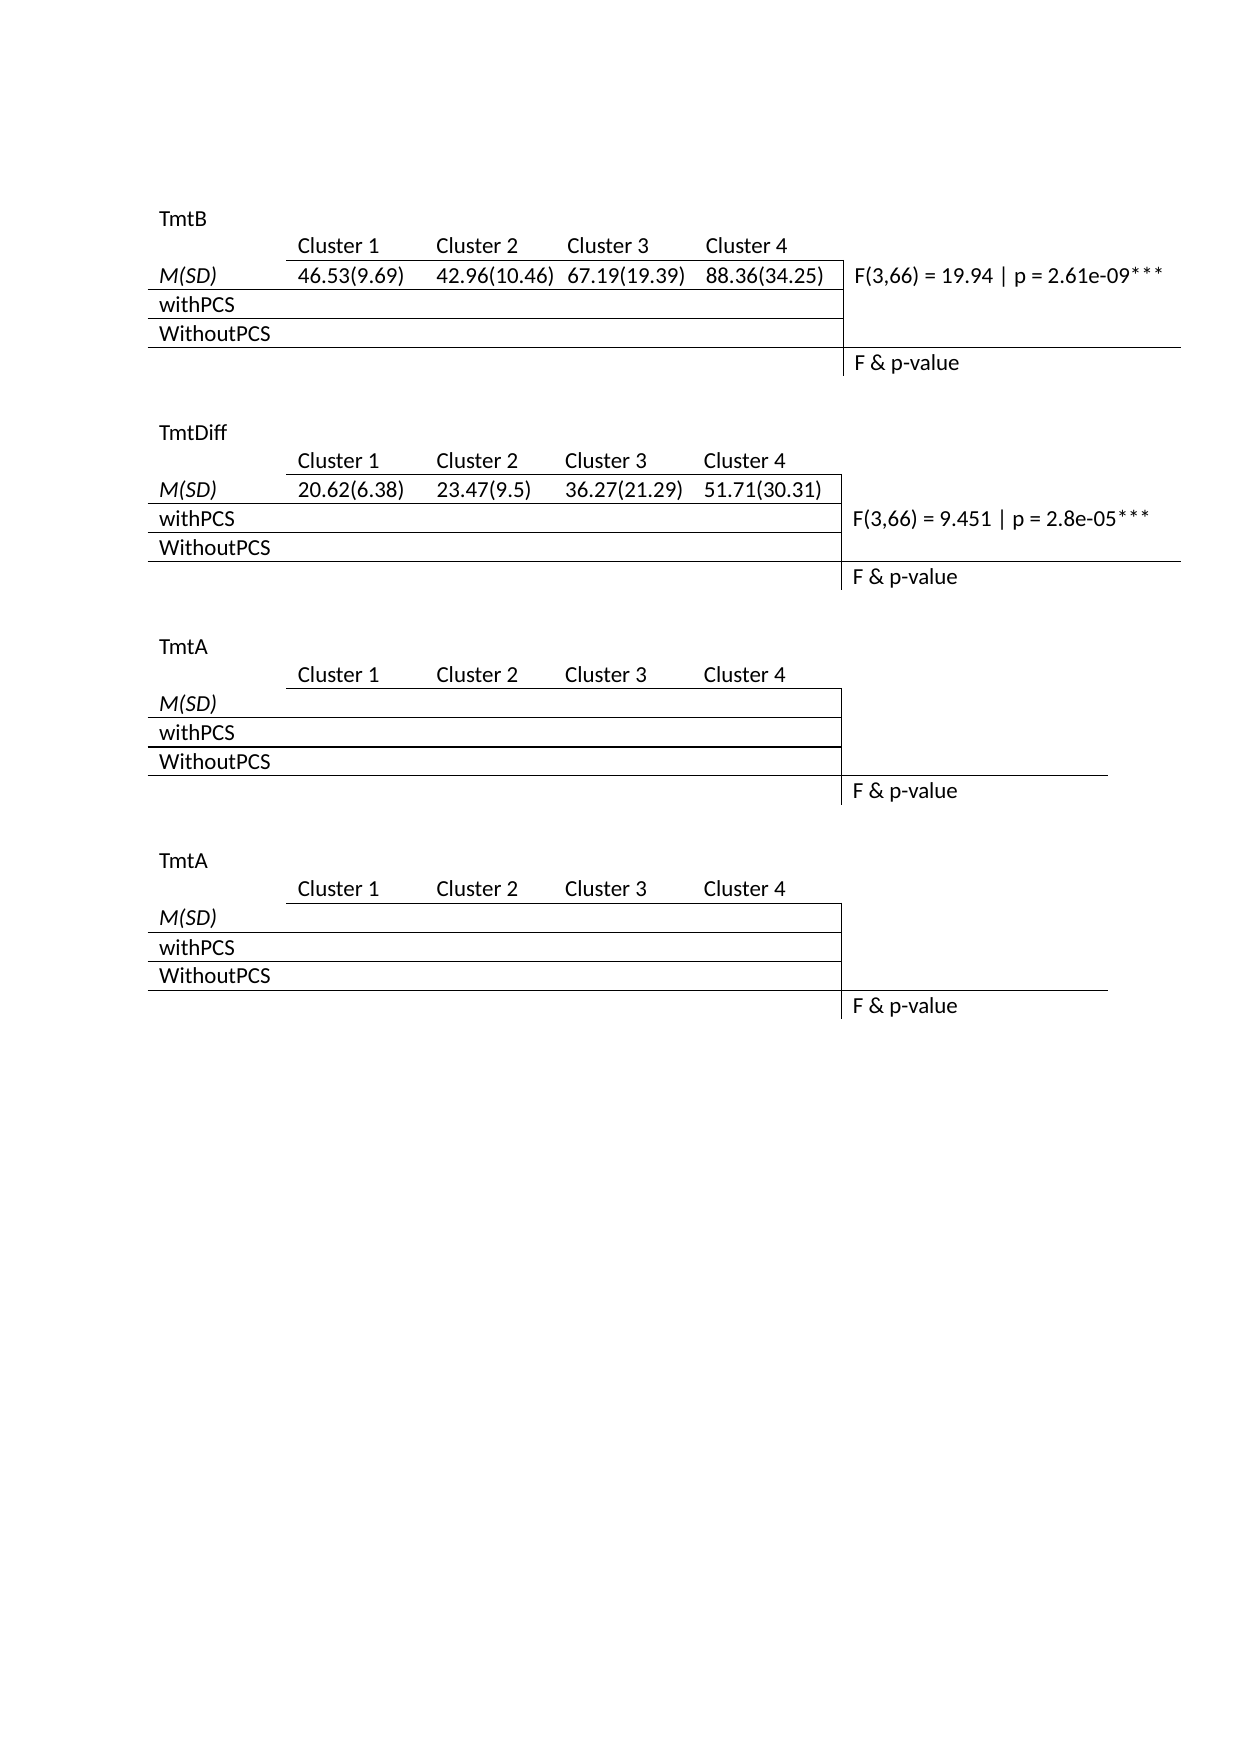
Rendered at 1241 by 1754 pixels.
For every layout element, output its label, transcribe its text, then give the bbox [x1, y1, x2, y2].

table_cell F & p-value [842, 991, 1107, 1019]
table_cell [842, 903, 1107, 932]
table_cell 42.96(10.46) [425, 261, 566, 289]
table_cell [286, 290, 425, 318]
table_cell [703, 962, 841, 990]
table_cell [564, 933, 703, 961]
table_cell [842, 961, 1107, 990]
table_header [703, 846, 795, 874]
table_header [795, 846, 887, 874]
table_cell [286, 562, 425, 590]
table_cell [703, 533, 841, 561]
table_cell Cluster 4 [705, 232, 843, 260]
table_cell [425, 504, 564, 532]
table_cell [705, 348, 843, 376]
table_cell Cluster 4 [703, 660, 841, 688]
table_cell [148, 232, 286, 260]
table_cell [703, 776, 841, 804]
table_header [887, 846, 1107, 874]
table_cell [286, 348, 425, 376]
table_header [703, 418, 795, 446]
table_cell Cluster 3 [564, 446, 703, 474]
table_cell Cluster 3 [564, 875, 703, 902]
table_cell [148, 446, 286, 474]
table_cell F & p-value [844, 348, 1181, 376]
table_cell [842, 932, 1107, 961]
table_cell Cluster 1 [286, 660, 425, 688]
table_cell Cluster 1 [286, 232, 425, 260]
table_cell [841, 875, 1107, 902]
table_header [887, 632, 1107, 660]
table_cell [425, 991, 564, 1019]
table_cell withPCS [148, 718, 286, 746]
table_cell WithoutPCS [148, 748, 286, 775]
table_cell [286, 962, 425, 990]
table_header [564, 846, 703, 874]
table_header TmtDiff [148, 418, 286, 446]
table_header [564, 418, 703, 446]
table_cell Cluster 3 [564, 660, 703, 688]
table_cell [844, 318, 1181, 347]
table_cell [425, 962, 564, 990]
table_cell [148, 562, 286, 590]
table_cell F(3,66) = 9.451 | p = 2.8e-05*** [842, 503, 1181, 532]
table_cell 36.27(21.29) [564, 475, 703, 503]
table_cell [566, 319, 704, 347]
table_cell [425, 776, 564, 804]
table_header [286, 418, 425, 446]
table_cell M(SD) [148, 688, 286, 717]
table_cell [841, 660, 1107, 688]
table_cell F & p-value [842, 776, 1107, 804]
table_cell [425, 904, 564, 932]
table_cell [286, 533, 425, 561]
table_cell [703, 904, 841, 932]
table_header [795, 418, 887, 446]
table_cell WithoutPCS [148, 533, 286, 561]
table_cell [425, 319, 566, 347]
table_cell [148, 348, 286, 376]
table_cell Cluster 1 [286, 875, 425, 902]
table_cell [703, 689, 841, 717]
table_header [703, 632, 795, 660]
table_cell [843, 232, 1181, 260]
table_cell [425, 562, 564, 590]
table_header [286, 632, 425, 660]
table_cell [564, 991, 703, 1019]
table_cell [703, 562, 841, 590]
table_cell [286, 319, 425, 347]
table_cell [425, 348, 566, 376]
table_cell [286, 904, 425, 932]
table_cell [705, 290, 843, 318]
table_cell 23.47(9.5) [425, 475, 564, 503]
table_cell WithoutPCS [148, 319, 286, 347]
table_cell [564, 776, 703, 804]
table_cell withPCS [148, 933, 286, 961]
table_cell [703, 991, 841, 1019]
table_cell 67.19(19.39) [566, 261, 704, 289]
table_cell [425, 933, 564, 961]
table_header [286, 846, 425, 874]
table_cell [842, 688, 1107, 717]
table_header [286, 148, 425, 232]
table_header [795, 632, 887, 660]
table_header [705, 148, 797, 232]
table_header [887, 418, 1181, 446]
table_cell [566, 348, 704, 376]
table_cell withPCS [148, 290, 286, 318]
table_cell [564, 904, 703, 932]
table_cell [286, 689, 425, 717]
table_cell [286, 776, 425, 804]
table_cell [425, 689, 564, 717]
table_cell Cluster 2 [425, 875, 564, 902]
table_cell [844, 289, 1181, 318]
table_header [425, 418, 564, 446]
table_header [797, 148, 888, 232]
table_cell M(SD) [148, 260, 286, 289]
table_cell withPCS [148, 504, 286, 532]
table_cell Cluster 4 [703, 446, 841, 474]
table_cell M(SD) [148, 903, 286, 932]
table_cell F & p-value [842, 562, 1181, 590]
table_cell Cluster 2 [425, 446, 564, 474]
table_cell [148, 875, 286, 902]
table_cell [703, 748, 841, 775]
table_cell [564, 562, 703, 590]
table_header TmtA [148, 632, 286, 660]
table_cell [425, 290, 566, 318]
table_cell [286, 748, 425, 775]
table_cell [286, 504, 425, 532]
table_cell 88.36(34.25) [705, 261, 843, 289]
table_cell WithoutPCS [148, 962, 286, 990]
table_header TmtA [148, 846, 286, 874]
table_cell [842, 474, 1181, 503]
table_header [425, 148, 566, 232]
table_cell [703, 933, 841, 961]
table_header TmtB [148, 148, 286, 232]
table_cell [564, 689, 703, 717]
table_cell 51.71(30.31) [703, 475, 841, 503]
table_cell Cluster 2 [425, 660, 564, 688]
table_header [888, 148, 1181, 232]
table_cell Cluster 3 [566, 232, 704, 260]
table_cell M(SD) [148, 474, 286, 503]
table_cell [286, 991, 425, 1019]
table_cell Cluster 4 [703, 875, 841, 902]
table_cell [425, 533, 564, 561]
table_cell [425, 748, 564, 775]
table_cell [564, 962, 703, 990]
table_cell [841, 446, 1181, 474]
table_cell 20.62(6.38) [286, 475, 425, 503]
table_cell Cluster 1 [286, 446, 425, 474]
table_cell [703, 504, 841, 532]
table_cell 46.53(9.69) [286, 261, 425, 289]
table_cell [566, 290, 704, 318]
table_cell [842, 717, 1107, 746]
table_cell [842, 532, 1181, 561]
table_header [425, 846, 564, 874]
table_cell [148, 660, 286, 688]
table_cell [564, 533, 703, 561]
table_cell [564, 748, 703, 775]
table_cell F(3,66) = 19.94 | p = 2.61e-09*** [844, 260, 1181, 289]
table_header [564, 632, 703, 660]
table_cell [286, 933, 425, 961]
table_header [566, 148, 704, 232]
table_cell [148, 991, 286, 1019]
table_cell [703, 718, 841, 746]
table_cell [564, 504, 703, 532]
table_cell [425, 718, 564, 746]
table_cell [842, 746, 1107, 775]
table_cell Cluster 2 [425, 232, 566, 260]
table_cell [705, 319, 843, 347]
table_header [425, 632, 564, 660]
table_cell [286, 718, 425, 746]
table_cell [564, 718, 703, 746]
table_cell [148, 776, 286, 804]
